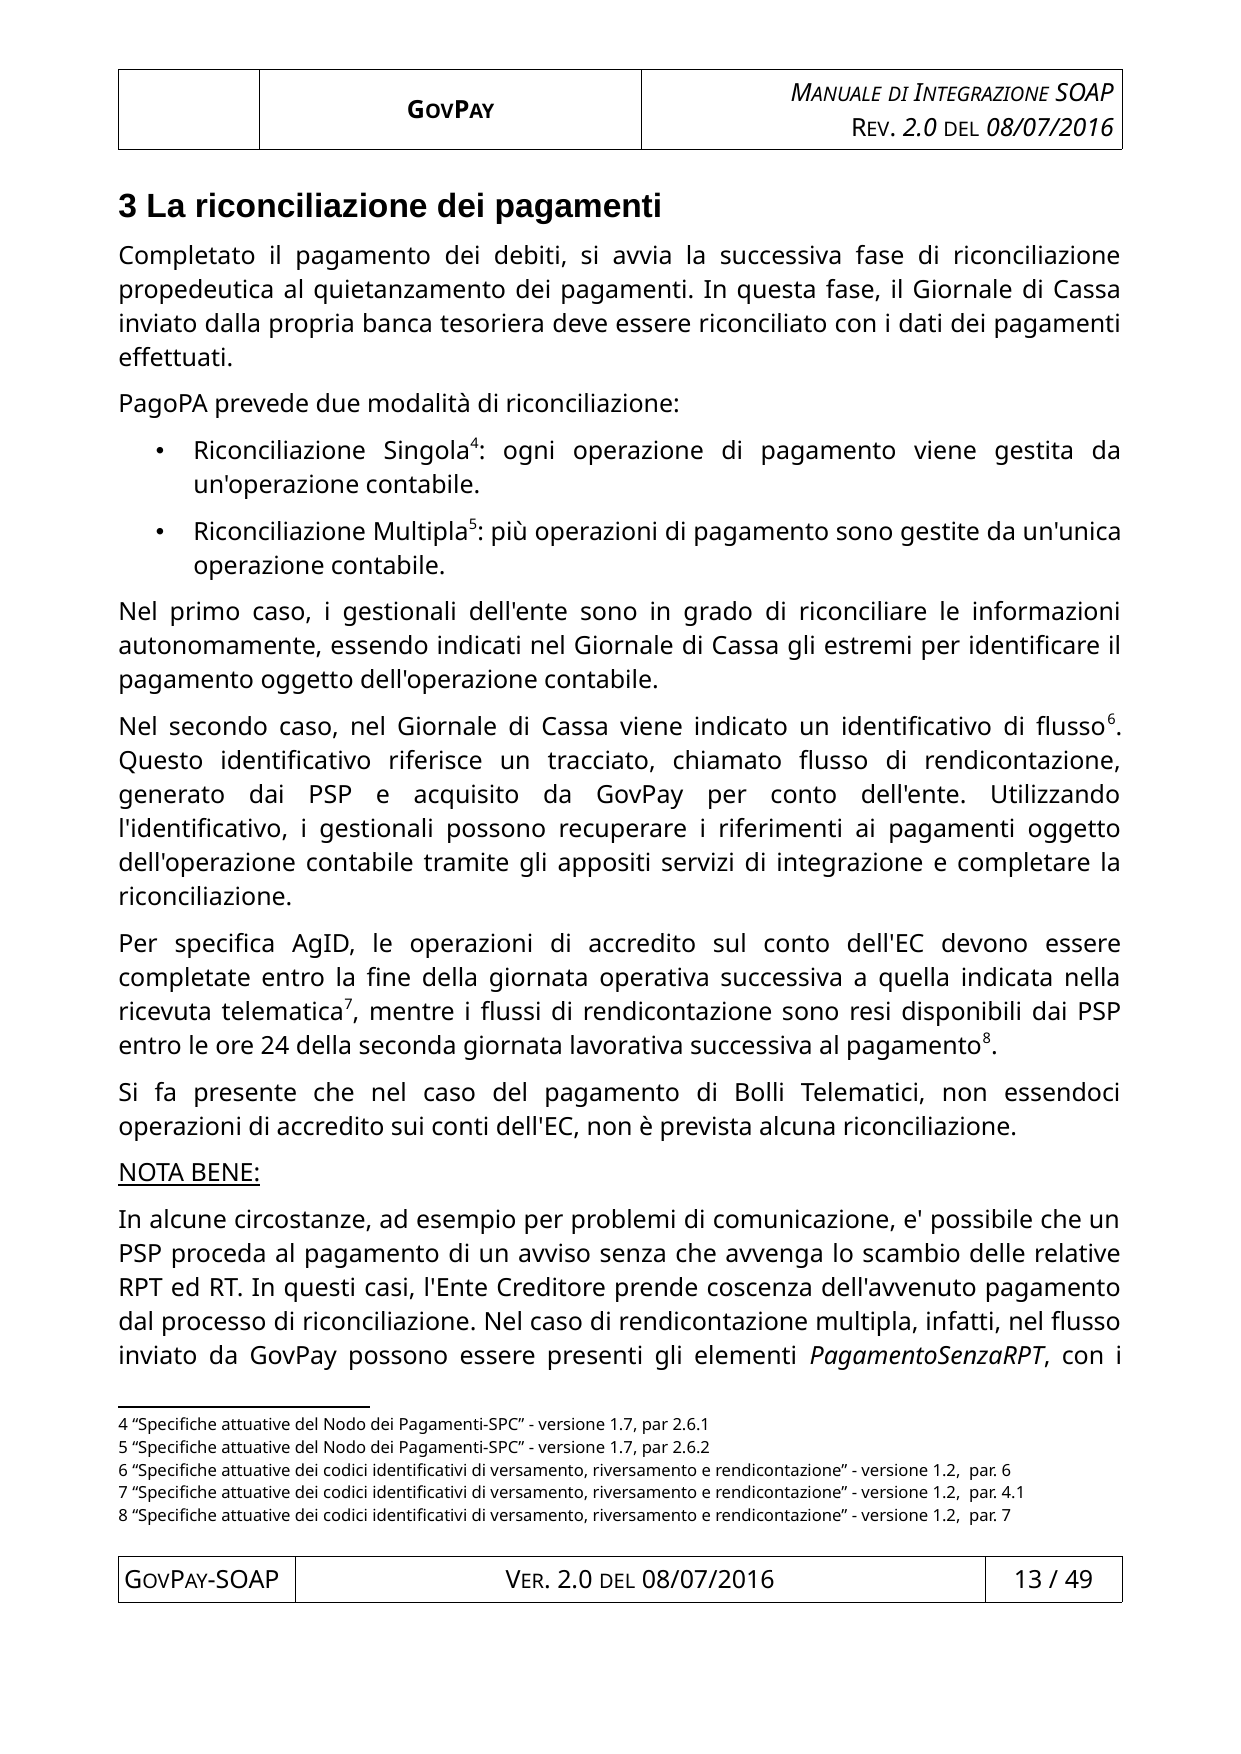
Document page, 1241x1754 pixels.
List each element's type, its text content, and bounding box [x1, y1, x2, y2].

list “Specifiche attuative del Nodo dei Pagamenti-SPC” - versione 1.7, par 2.6.1 [118, 1413, 1122, 1436]
text Nel primo caso, i gestionali dell'ente sono in grado di riconciliare le informazioni autonomamente, essendo indicati nel Giornale di Cassa gli estremi per identificare il pagamento oggetto dell'operazione contabile. [118, 594, 1122, 696]
text “Specifiche attuative dei codici identificativi di versamento, riversamento e rendicontazione” - versione 1.2, par. 4.1 [118, 1481, 1122, 1504]
text Completato il pagamento dei debiti, si avvia la successiva fase di riconciliazione propedeutica al quietanzamento dei pagamenti. In questa fase, il Giornale di Cassa inviato dalla propria banca tesoriera deve essere riconciliato con i dati dei pagamenti effettuati. [118, 237, 1122, 374]
text Per specifica AgID, le operazioni di accredito sul conto dell'EC devono essere completate entro la fine della giornata operativa successiva a quella indicata nella ricevuta telematica, mentre i flussi di rendicontazione sono resi disponibili dai PSP entro le ore 24 della seconda giornata lavorativa successiva al pagamento. [118, 926, 1122, 1062]
list Riconciliazione Singola: ogni operazione di pagamento viene gestita da un'operazione contabile. [156, 433, 1122, 501]
list Riconciliazione Multipla: più operazioni di pagamento sono gestite da un'unica operazione contabile. [156, 513, 1122, 581]
text Nel secondo caso, nel Giornale di Cassa viene indicato un identificativo di flusso. Questo identificativo riferisce un tracciato, chiamato flusso di rendicontazione, generato dai PSP e acquisito da GovPay per conto dell'ente. Utilizzando l'identificativo, i gestionali possono recuperare i riferimenti ai pagamenti oggetto dell'operazione contabile tramite gli appositi servizi di integrazione e completare la riconciliazione. [118, 709, 1122, 913]
text In alcune circostanze, ad esempio per problemi di comunicazione, e' possibile che un PSP proceda al pagamento di un avviso senza che avvenga lo scambio delle relative RPT ed RT. In questi casi, l'Ente Creditore prende coscenza dell'avvenuto pagamento dal processo di riconciliazione. Nel caso di rendicontazione multipla, infatti, nel flusso inviato da GovPay possono essere presenti gli elementi PagamentoSenzaRPT, con i [118, 1201, 1122, 1372]
subtitle La riconciliazione dei pagamenti [118, 186, 1122, 225]
text “Specifiche attuative dei codici identificativi di versamento, riversamento e rendicontazione” - versione 1.2, par. 6 [118, 1458, 1122, 1481]
text NOTA BENE: [118, 1155, 1122, 1189]
text Si fa presente che nel caso del pagamento di Bolli Telematici, non essendoci operazioni di accredito sui conti dell'EC, non è prevista alcuna riconciliazione. [118, 1074, 1122, 1142]
text “Specifiche attuative dei codici identificativi di versamento, riversamento e rendicontazione” - versione 1.2, par. 7 [118, 1504, 1122, 1527]
list “Specifiche attuative del Nodo dei Pagamenti-SPC” - versione 1.7, par 2.6.2 [118, 1436, 1122, 1458]
text PagoPA prevede due modalità di riconciliazione: [118, 386, 1122, 420]
